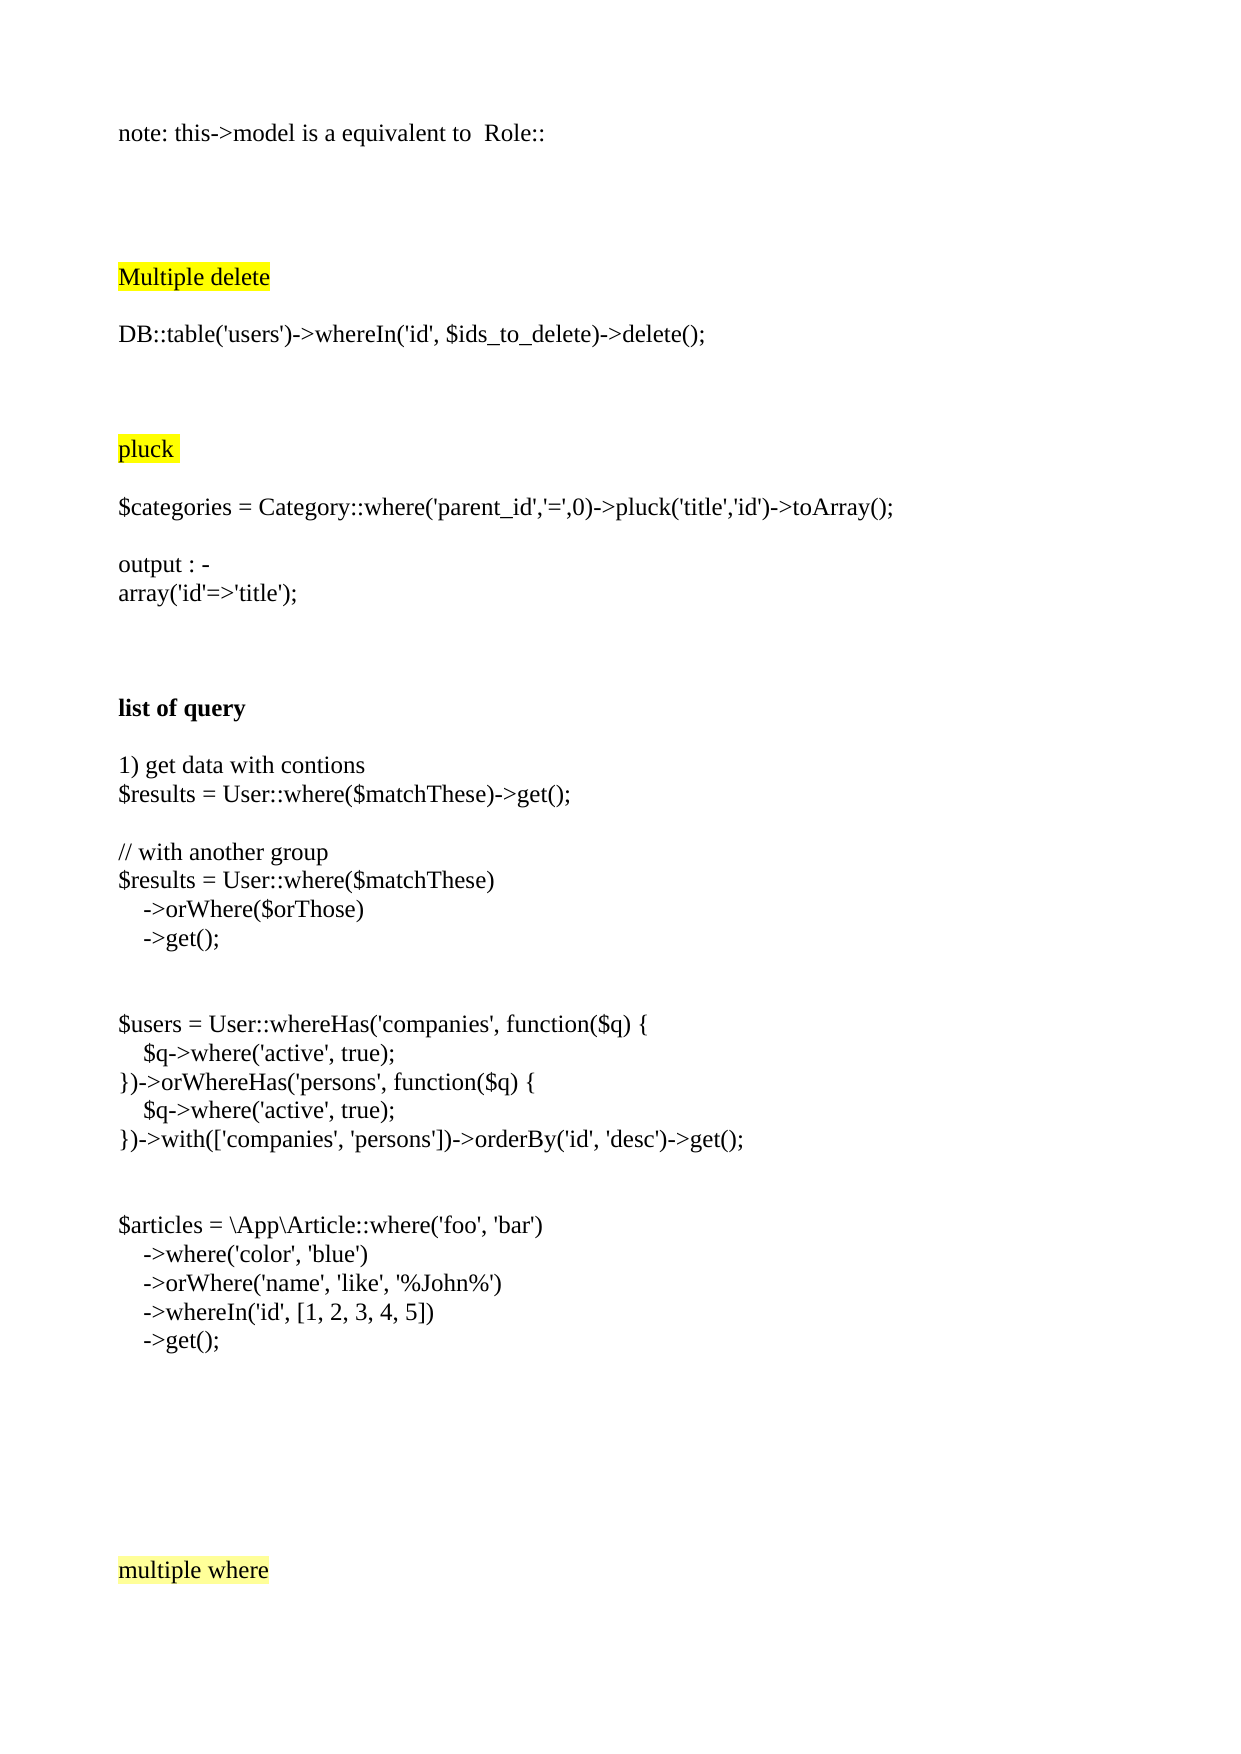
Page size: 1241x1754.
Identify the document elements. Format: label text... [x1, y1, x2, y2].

text ->orWhere('name', 'like', '%John%') [118, 1268, 1122, 1297]
text })->with(['companies', 'persons'])->orderBy('id', 'desc')->get(); [118, 1124, 1122, 1153]
text pluck [118, 434, 1122, 463]
text $articles = \App\Article::where('foo', 'bar') [118, 1211, 1122, 1239]
text $q->where('active', true); [118, 1038, 1122, 1067]
text ->get(); [118, 923, 1122, 952]
text Multiple delete [118, 262, 1122, 291]
text // with another group [118, 837, 1122, 866]
text ->get(); [118, 1326, 1122, 1354]
text ->orWhere($orThose) [118, 894, 1122, 923]
text DB::table('users')->whereIn('id', $ids_to_delete)->delete(); [118, 319, 1122, 348]
text list of query [118, 693, 1122, 722]
text $q->where('active', true); [118, 1096, 1122, 1124]
text $results = User::where($matchThese) [118, 866, 1122, 894]
text })->orWhereHas('persons', function($q) { [118, 1067, 1122, 1096]
text array('id'=>'title'); [118, 578, 1122, 607]
text ->whereIn('id', [1, 2, 3, 4, 5]) [118, 1297, 1122, 1326]
text ->where('color', 'blue') [118, 1239, 1122, 1268]
text multiple where [118, 1556, 1122, 1584]
text $users = User::whereHas('companies', function($q) { [118, 1009, 1122, 1038]
text 1) get data with contions [118, 751, 1122, 779]
text output : - [118, 549, 1122, 578]
text $results = User::where($matchThese)->get(); [118, 779, 1122, 808]
text note: this->model is a equivalent to Role:: [118, 118, 1122, 147]
text $categories = Category::where('parent_id','=',0)->pluck('title','id')->toArray(); [118, 492, 1122, 521]
